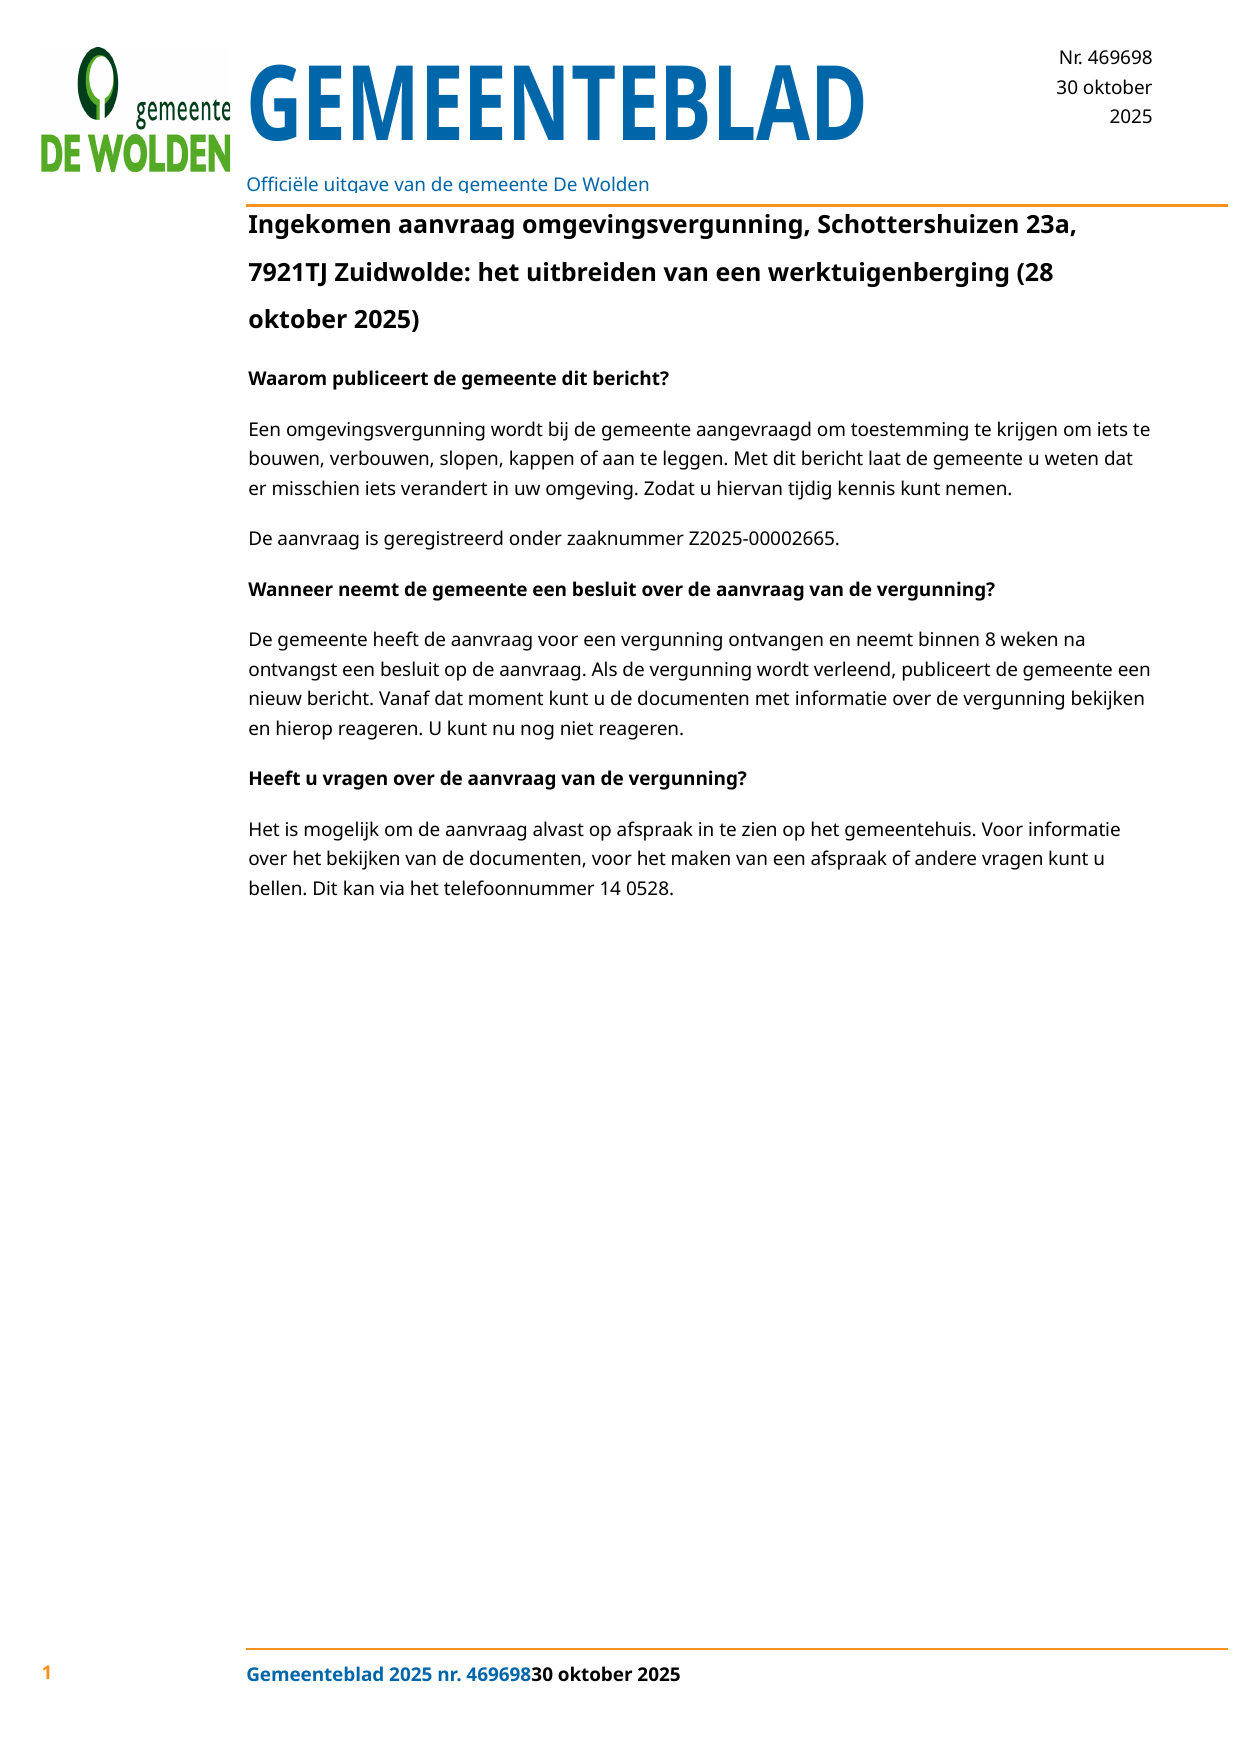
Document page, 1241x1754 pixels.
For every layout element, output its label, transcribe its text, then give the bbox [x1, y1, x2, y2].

text Het is mogelijk om de aanvraag alvast op afspraak in te zien op het gemeentehuis. Voor informatie over het bekijken van de documenten, voor het maken van een afspraak of andere vragen kunt u bellen. Dit kan via het telefoonnummer 14 0528. [248, 816, 1152, 901]
text De gemeente heeft de aanvraag voor een vergunning ontvangen en neemt binnen 8 weken na ontvangst een besluit op de aanvraag. Als de vergunning wordt verleend, publiceert de gemeente een nieuw bericht. Vanaf dat moment kunt u de documenten met informatie over de vergunning bekijken en hierop reageren. U kunt nu nog niet reageren. [248, 626, 1152, 741]
text Een omgevingsvergunning wordt bij de gemeente aangevraagd om toestemming te krijgen om iets te bouwen, verbouwen, slopen, kappen of aan te leggen. Met dit bericht laat de gemeente u weten dat er misschien iets verandert in uw omgeving. Zodat u hiervan tijdig kennis kunt nemen. [248, 416, 1152, 501]
text Heeft u vragen over de aanvraag van de vergunning? [248, 766, 1152, 791]
picture [41, 47, 231, 172]
text Waarom publiceert de gemeente dit bericht? [248, 366, 1152, 391]
text Wanneer neemt de gemeente een besluit over de aanvraag van de vergunning? [248, 576, 1152, 602]
text Ingekomen aanvraag omgevingsvergunning, Schottershuizen 23a, 7921TJ Zuidwolde: het uitbreiden van een werktuigenberging (28 oktober 2025) [248, 207, 1152, 336]
text De aanvraag is geregistreerd onder zaaknummer Z2025-00002665. [248, 526, 1152, 551]
